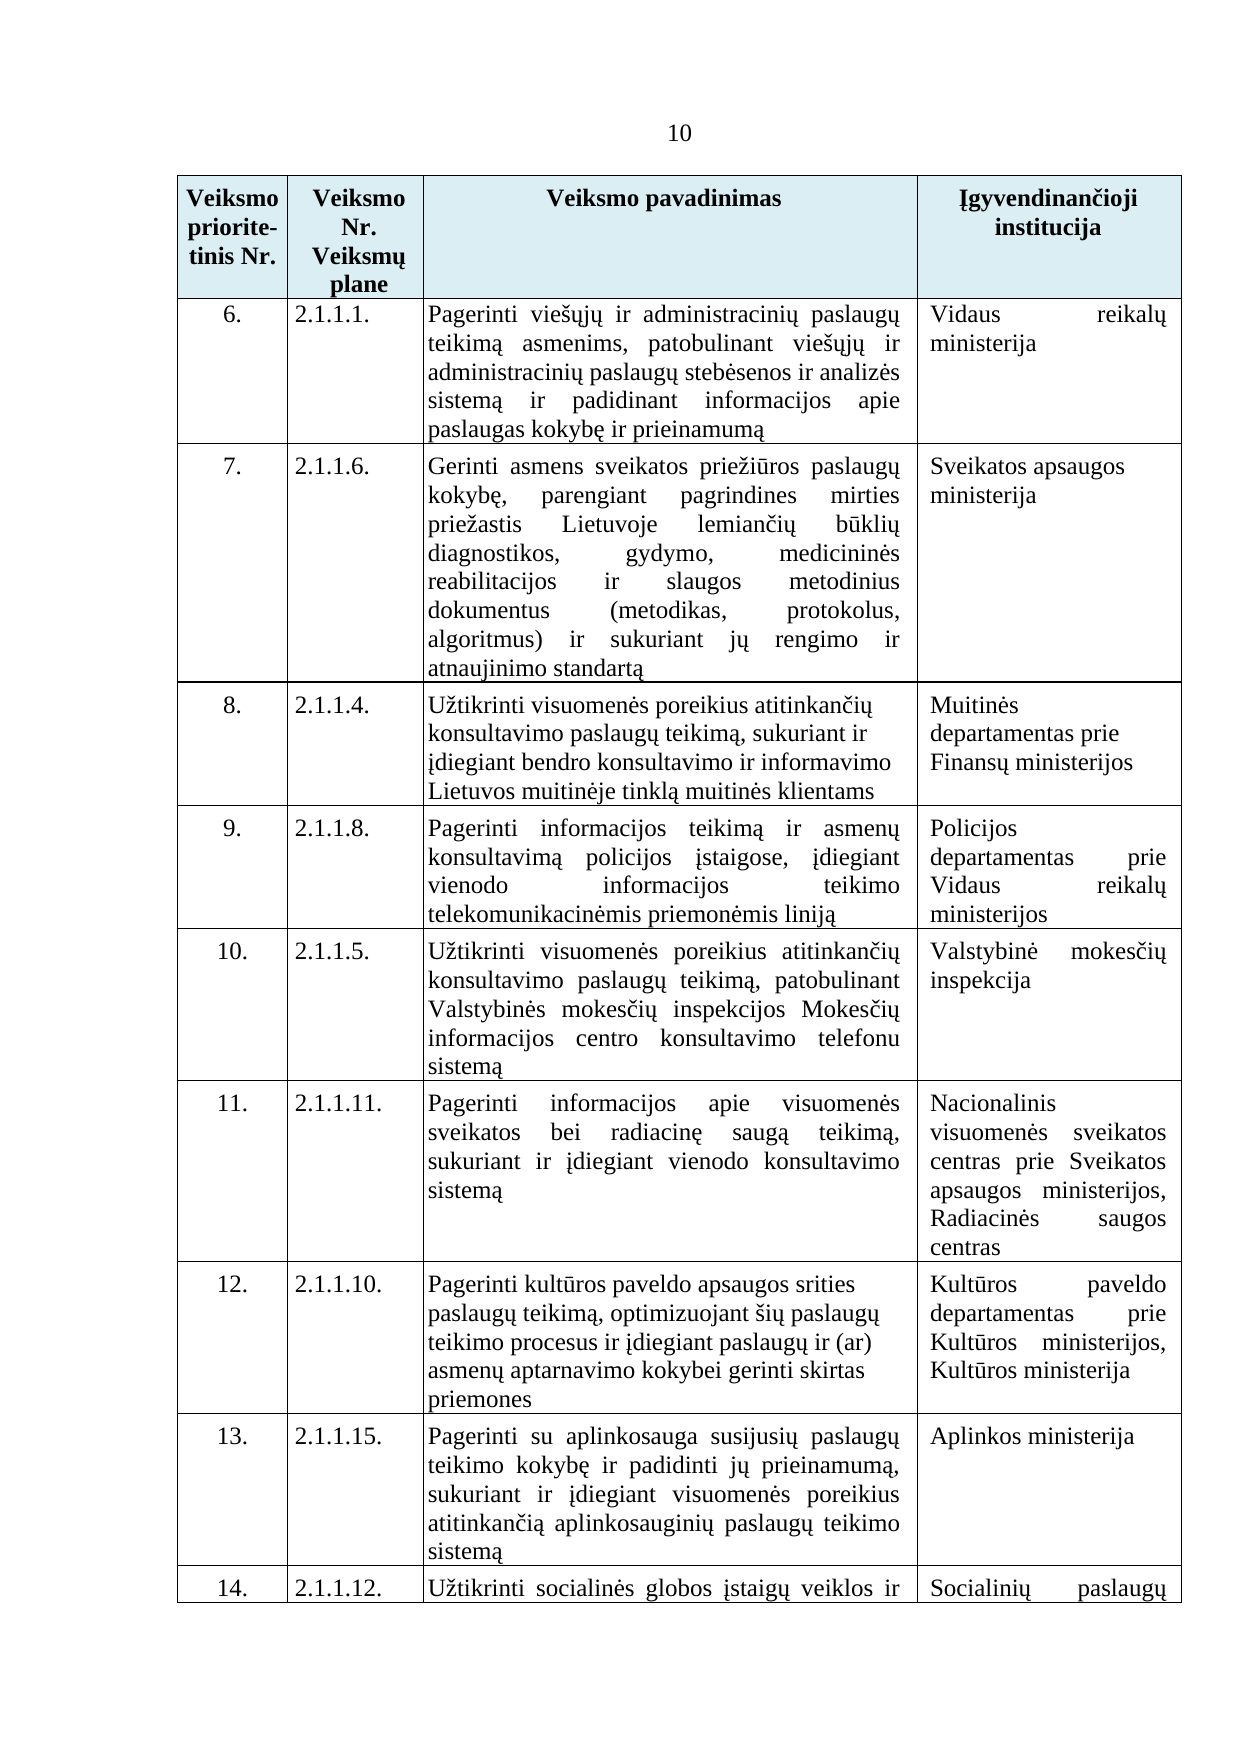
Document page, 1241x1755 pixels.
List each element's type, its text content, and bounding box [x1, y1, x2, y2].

table_cell 13. [178, 1414, 287, 1565]
table_cell 9. [178, 806, 287, 928]
table_cell 2.1.1.10. [288, 1262, 423, 1413]
table_header Veiksmo Nr. Veiksmų plane [288, 176, 423, 298]
table_cell 2.1.1.6. [288, 444, 423, 681]
table_cell Pagerinti viešųjų ir administracinių paslaugų teikimą asmenims, patobulinant viešųjų ir administracinių paslaugų stebėsenos ir analizės sistemą ir padidinant informacijos apie paslaugas kokybę ir prieinamumą [424, 299, 917, 443]
table_cell Aplinkos ministerija [918, 1414, 1181, 1565]
table_cell 12. [178, 1262, 287, 1413]
table_header Įgyvendinančioji institucija [918, 176, 1181, 298]
table_cell Pagerinti informacijos teikimą ir asmenų konsultavimą policijos įstaigose, įdiegiant vienodo informacijos teikimo telekomunikacinėmis priemonėmis liniją [424, 806, 917, 928]
table_header Veiksmo priorite-tinis Nr. [178, 176, 287, 298]
table_cell 2.1.1.8. [288, 806, 423, 928]
table_cell 6. [178, 299, 287, 443]
table_cell Socialinių paslaugų [918, 1566, 1181, 1602]
table_cell Užtikrinti socialinės globos įstaigų veiklos ir [424, 1566, 917, 1602]
table_cell 2.1.1.15. [288, 1414, 423, 1565]
table_cell Užtikrinti visuomenės poreikius atitinkančių konsultavimo paslaugų teikimą, patobulinant Valstybinės mokesčių inspekcijos Mokesčių informacijos centro konsultavimo telefonu sistemą [424, 929, 917, 1080]
table_cell Vidaus reikalų ministerija [918, 299, 1181, 443]
table_cell 2.1.1.1. [288, 299, 423, 443]
table_cell 8. [178, 683, 287, 805]
table_cell 7. [178, 444, 287, 681]
table_cell Pagerinti su aplinkosauga susijusių paslaugų teikimo kokybę ir padidinti jų prieinamumą, sukuriant ir įdiegiant visuomenės poreikius atitinkančią aplinkosauginių paslaugų teikimo sistemą [424, 1414, 917, 1565]
table_cell 2.1.1.5. [288, 929, 423, 1080]
table_cell Muitinės departamentas prie Finansų ministerijos [918, 683, 1181, 805]
table_cell Kultūros paveldo departamentas prie Kultūros ministerijos, Kultūros ministerija [918, 1262, 1181, 1413]
table_cell 14. [178, 1566, 287, 1602]
table_cell 2.1.1.11. [288, 1081, 423, 1261]
table_cell Pagerinti informacijos apie visuomenės sveikatos bei radiacinę saugą teikimą, sukuriant ir įdiegiant vienodo konsultavimo sistemą [424, 1081, 917, 1261]
table_cell Gerinti asmens sveikatos priežiūros paslaugų kokybę, parengiant pagrindines mirties priežastis Lietuvoje lemiančių būklių diagnostikos, gydymo, medicininės reabilitacijos ir slaugos metodinius dokumentus (metodikas, protokolus, algoritmus) ir sukuriant jų rengimo ir atnaujinimo standartą [424, 444, 917, 681]
table_cell Užtikrinti visuomenės poreikius atitinkančių konsultavimo paslaugų teikimą, sukuriant ir įdiegiant bendro konsultavimo ir informavimo Lietuvos muitinėje tinklą muitinės klientams [424, 683, 917, 805]
table_cell 11. [178, 1081, 287, 1261]
table_cell Nacionalinis visuomenės sveikatos centras prie Sveikatos apsaugos ministerijos, Radiacinės saugos centras [918, 1081, 1181, 1261]
table_cell Pagerinti kultūros paveldo apsaugos srities paslaugų teikimą, optimizuojant šių paslaugų teikimo procesus ir įdiegiant paslaugų ir (ar) asmenų aptarnavimo kokybei gerinti skirtas priemones [424, 1262, 917, 1413]
table_cell 2.1.1.4. [288, 683, 423, 805]
table_header Veiksmo pavadinimas [424, 176, 917, 298]
table_cell Valstybinė mokesčių inspekcija [918, 929, 1181, 1080]
table_cell 2.1.1.12. [288, 1566, 423, 1602]
table_cell 10. [178, 929, 287, 1080]
table_cell Sveikatos apsaugos ministerija [918, 444, 1181, 681]
table_cell Policijos departamentas prie Vidaus reikalų ministerijos [918, 806, 1181, 928]
